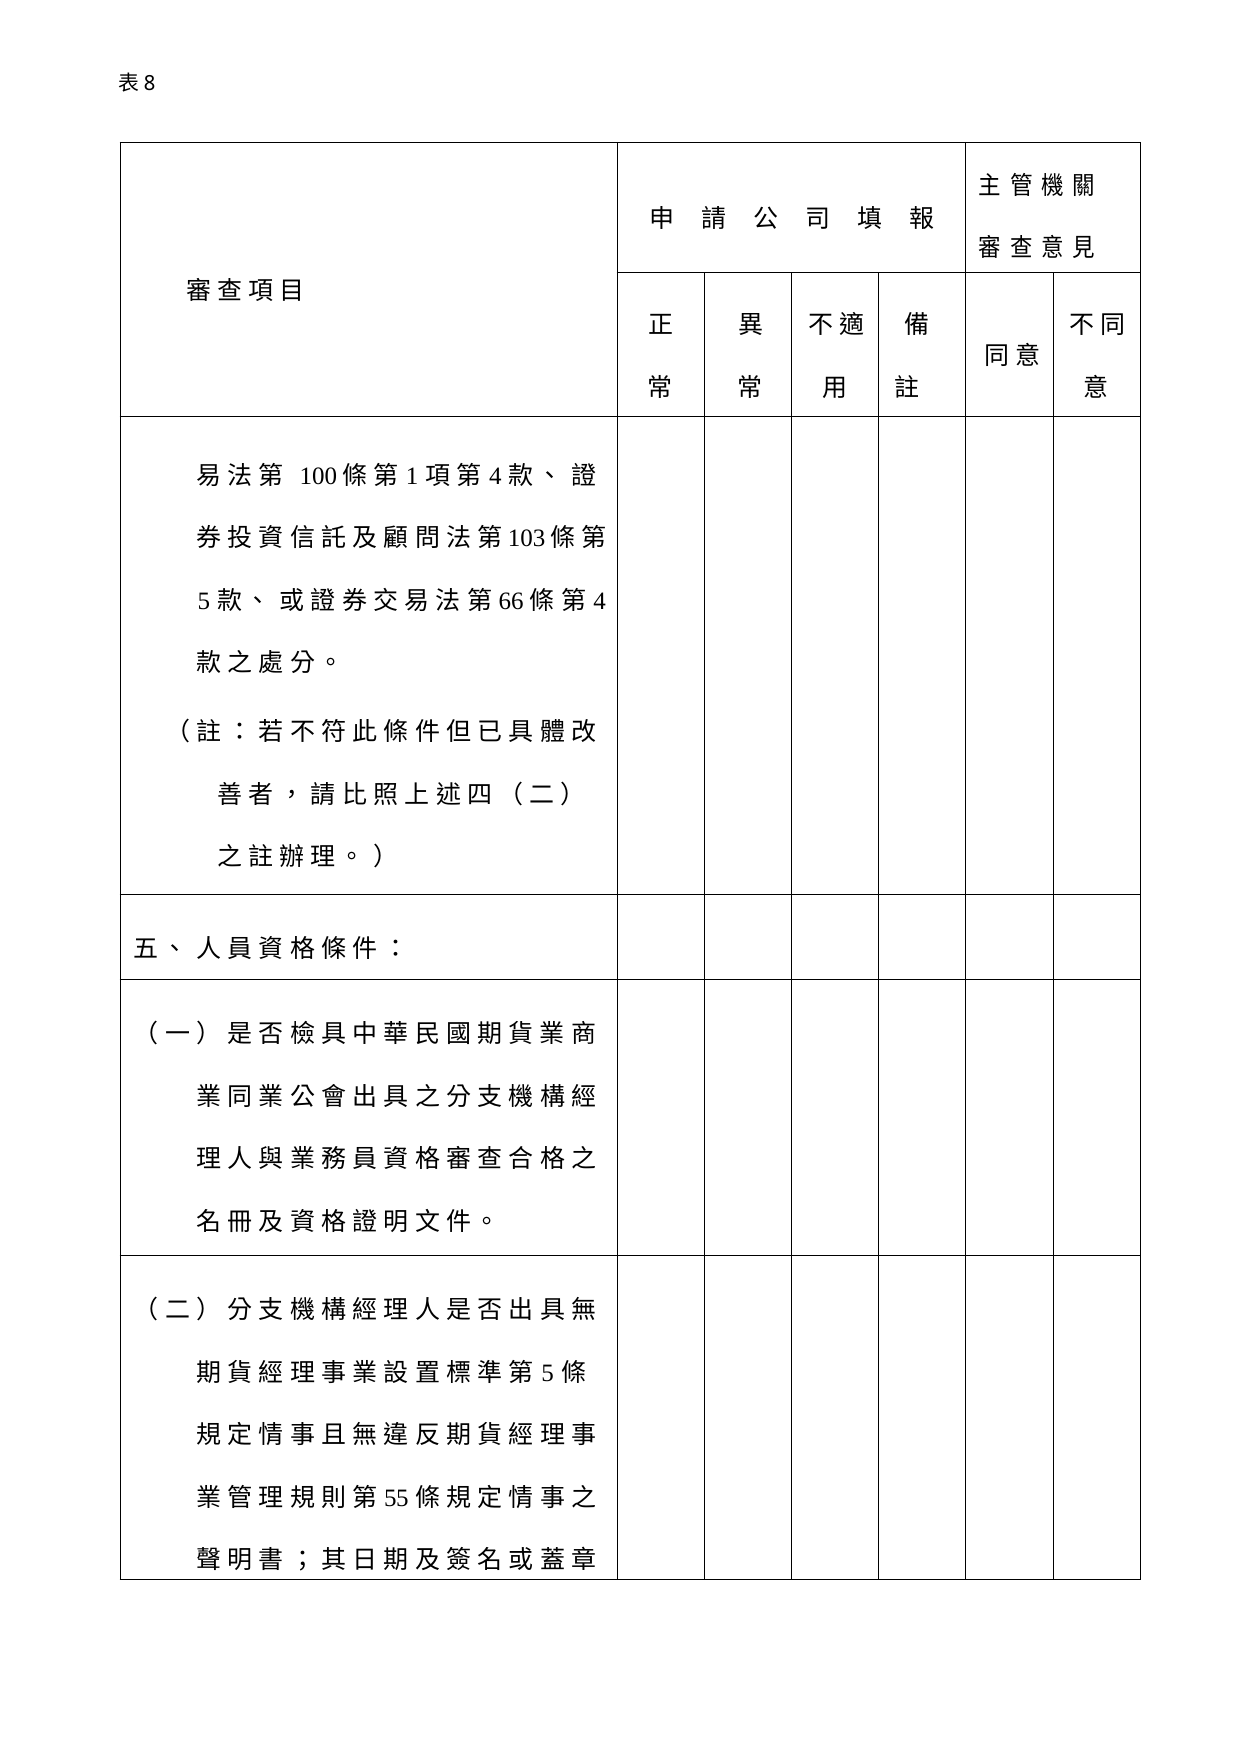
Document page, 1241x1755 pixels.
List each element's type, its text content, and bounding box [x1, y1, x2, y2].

table_cell [618, 1256, 704, 1579]
table_cell 正 常 [618, 273, 704, 416]
table_cell [1054, 417, 1140, 894]
table_cell [618, 895, 704, 979]
table_cell [618, 980, 704, 1255]
table_header 申 請 公 司 填 報 [618, 143, 965, 272]
table_cell [1054, 980, 1140, 1255]
table_cell [879, 1256, 965, 1579]
table_cell [792, 1256, 878, 1579]
table_cell [705, 417, 791, 894]
table_cell [966, 980, 1053, 1255]
table_cell [618, 417, 704, 894]
table_cell 不同意 [1054, 273, 1140, 416]
table_cell [705, 895, 791, 979]
table_cell [1054, 1256, 1140, 1579]
table_cell [1054, 895, 1140, 979]
table_header 審查項目 [121, 143, 617, 416]
table_cell [966, 417, 1053, 894]
table_cell [792, 895, 878, 979]
table_cell [792, 980, 878, 1255]
table_cell 異 常 [705, 273, 791, 416]
table_cell [705, 1256, 791, 1579]
table_header 主管機關 審查意見 [966, 143, 1140, 272]
table_cell [966, 1256, 1053, 1579]
table_cell [879, 980, 965, 1255]
table_cell [792, 417, 878, 894]
table_cell （二）分支機構經理人是否出具無期貨經理事業設置標準第5條規定情事且無違反期貨經理事業管理規則第55條規定情事之聲明書；其日期及簽名或蓋章 [121, 1256, 617, 1579]
table_cell 易法第100條第1項第4款、證券投資信託及顧問法第103條第5款、或證券交易法第66條第4款之處分。 （註：若不符此條件但已具體改善者，請比照上述四（二）之註辦理。） [121, 417, 617, 894]
table_cell [879, 895, 965, 979]
table_cell 不適用 [792, 273, 878, 416]
table_cell [705, 980, 791, 1255]
table_cell （一）是否檢具中華民國期貨業商業同業公會出具之分支機構經理人與業務員資格審查合格之名冊及資格證明文件。 [121, 980, 617, 1255]
table_cell 同意 [966, 273, 1053, 416]
table_cell 備 註 [879, 273, 965, 416]
table_cell 五、人員資格條件： [121, 895, 617, 979]
table_cell [966, 895, 1053, 979]
table_cell [879, 417, 965, 894]
